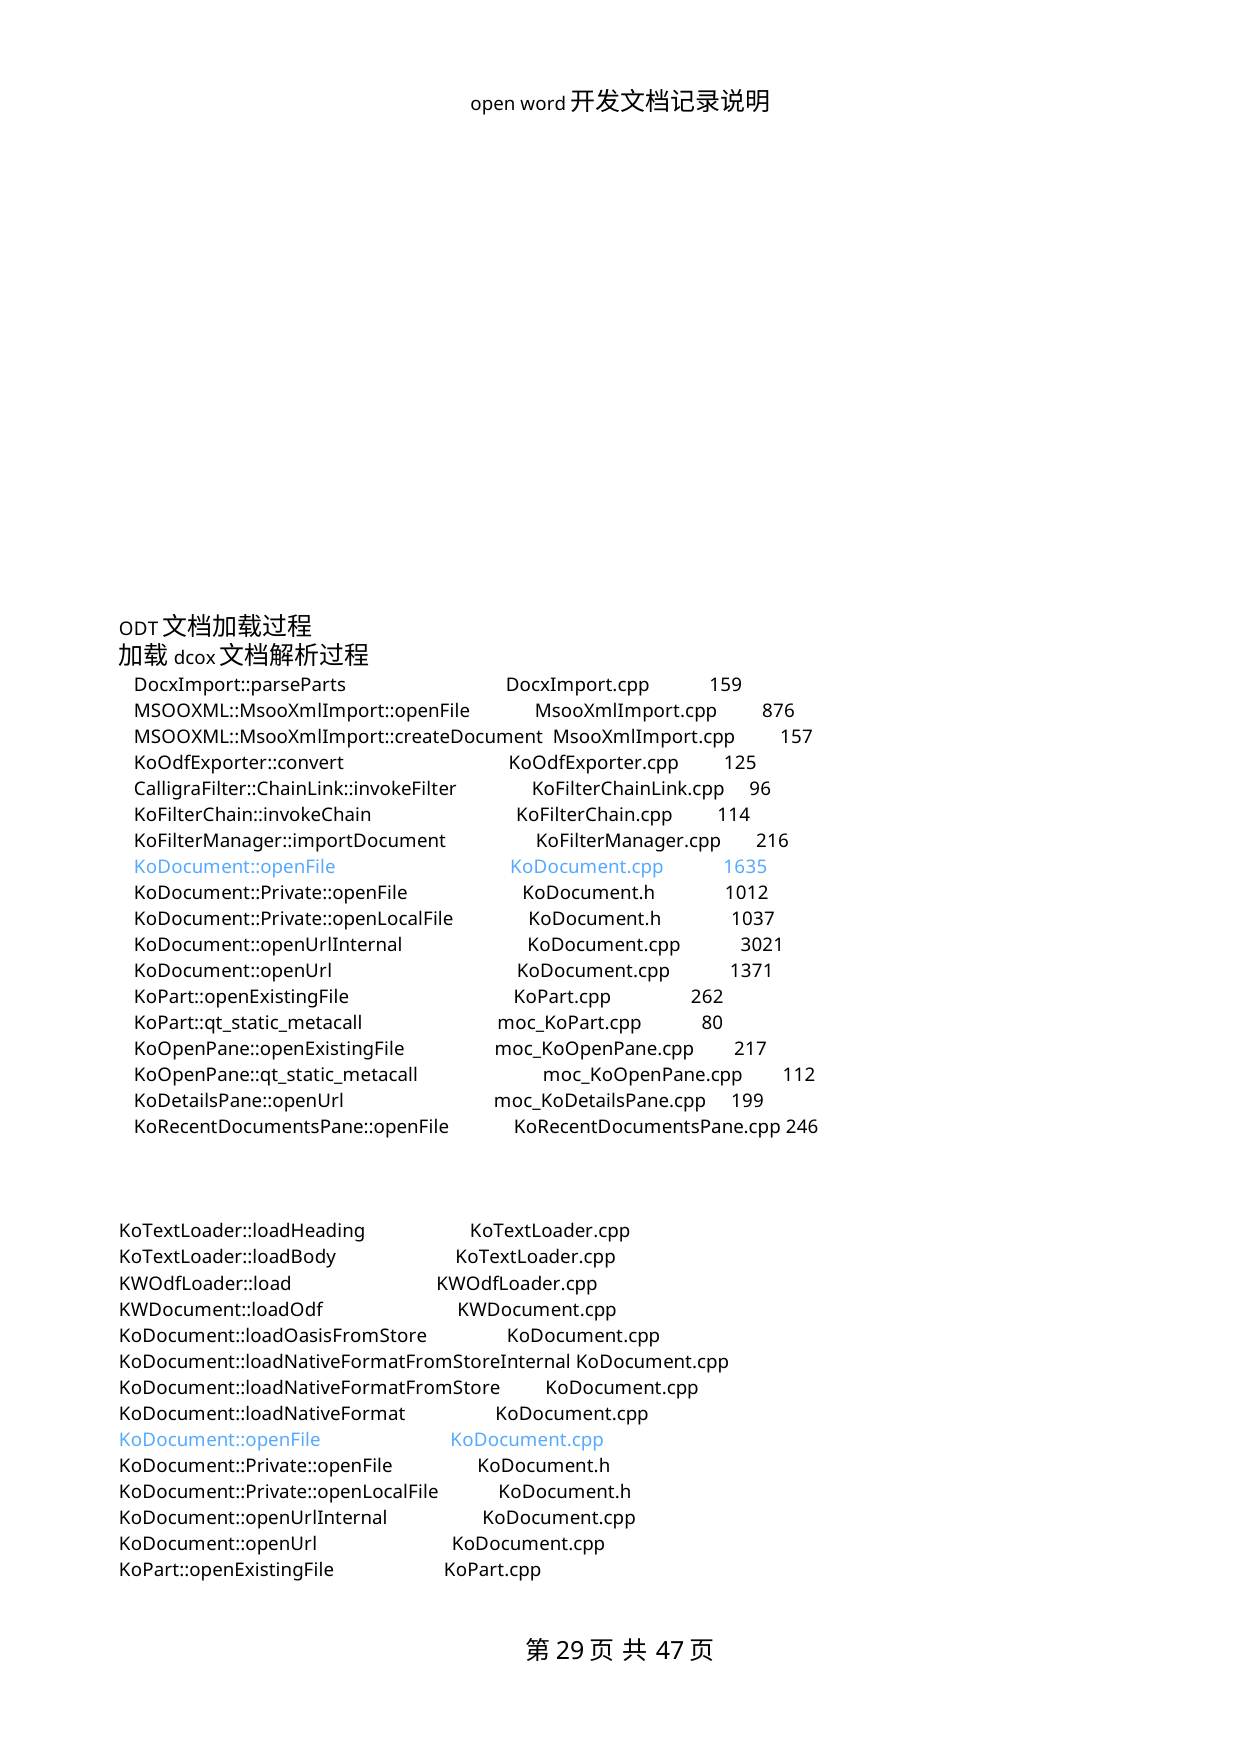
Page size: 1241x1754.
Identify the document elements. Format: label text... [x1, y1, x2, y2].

text KoPart::qt_static_metacall moc_KoPart.cpp 80 [119, 1009, 1121, 1035]
text ODT文档加载过程 [119, 613, 1121, 642]
text KoDocument::openFile KoDocument.cpp 1635 [119, 853, 1121, 879]
text KoDocument::openUrlInternal KoDocument.cpp [119, 1504, 1121, 1530]
text KoDocument::loadOasisFromStore KoDocument.cpp [119, 1322, 1121, 1348]
text KoDocument::openUrlInternal KoDocument.cpp 3021 [119, 931, 1121, 957]
text MSOOXML::MsooXmlImport::openFile MsooXmlImport.cpp 876 [119, 697, 1121, 723]
text KoTextLoader::loadHeading KoTextLoader.cpp [119, 1217, 1121, 1243]
text KoDocument::loadNativeFormatFromStore KoDocument.cpp [119, 1374, 1121, 1400]
text KWDocument::loadOdf KWDocument.cpp [119, 1296, 1121, 1322]
text 加载dcox文档解析过程 [119, 642, 1121, 671]
text KoDocument::openFile KoDocument.cpp [119, 1426, 1121, 1452]
text KoRecentDocumentsPane::openFile KoRecentDocumentsPane.cpp 246 [119, 1113, 1121, 1139]
text KoDocument::Private::openLocalFile KoDocument.h [119, 1478, 1121, 1504]
text KoFilterChain::invokeChain KoFilterChain.cpp 114 [119, 801, 1121, 827]
text CalligraFilter::ChainLink::invokeFilter KoFilterChainLink.cpp 96 [119, 775, 1121, 801]
text KoDocument::openUrl KoDocument.cpp [119, 1530, 1121, 1556]
text KoDocument::Private::openLocalFile KoDocument.h 1037 [119, 905, 1121, 931]
text KoOdfExporter::convert KoOdfExporter.cpp 125 [119, 749, 1121, 775]
text KoDocument::Private::openFile KoDocument.h 1012 [119, 879, 1121, 905]
text KoDocument::loadNativeFormatFromStoreInternal KoDocument.cpp [119, 1348, 1121, 1374]
text KoFilterManager::importDocument KoFilterManager.cpp 216 [119, 827, 1121, 853]
text KWOdfLoader::load KWOdfLoader.cpp [119, 1269, 1121, 1296]
text KoPart::openExistingFile KoPart.cpp 262 [119, 983, 1121, 1009]
text KoDetailsPane::openUrl moc_KoDetailsPane.cpp 199 [119, 1087, 1121, 1113]
text KoDocument::loadNativeFormat KoDocument.cpp [119, 1400, 1121, 1426]
text KoTextLoader::loadBody KoTextLoader.cpp [119, 1243, 1121, 1269]
text KoDocument::Private::openFile KoDocument.h [119, 1452, 1121, 1478]
text KoPart::openExistingFile KoPart.cpp [119, 1556, 1121, 1582]
text KoOpenPane::openExistingFile moc_KoOpenPane.cpp 217 [119, 1035, 1121, 1061]
text KoOpenPane::qt_static_metacall moc_KoOpenPane.cpp 112 [119, 1061, 1121, 1087]
text KoDocument::openUrl KoDocument.cpp 1371 [119, 957, 1121, 983]
text MSOOXML::MsooXmlImport::createDocument MsooXmlImport.cpp 157 [119, 723, 1121, 749]
text DocxImport::parseParts DocxImport.cpp 159 [119, 671, 1121, 697]
